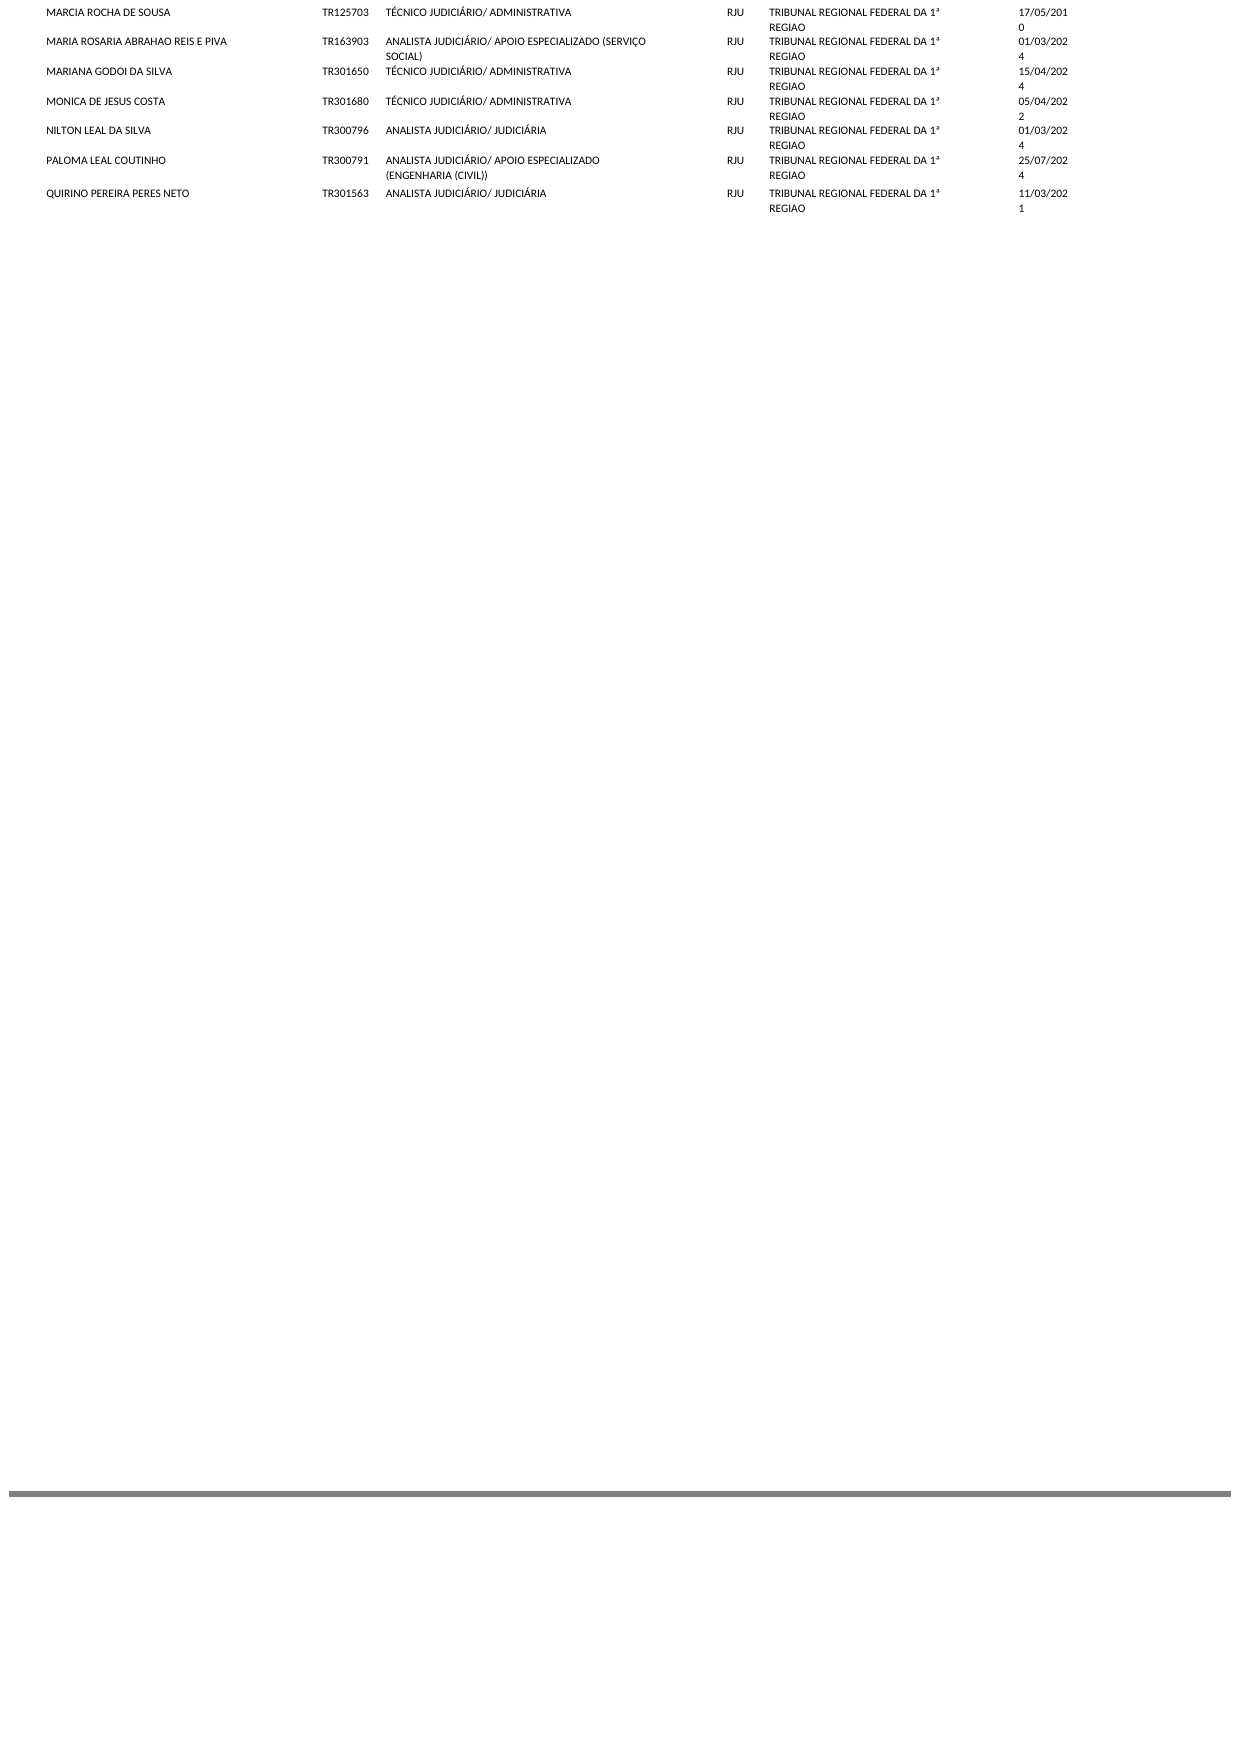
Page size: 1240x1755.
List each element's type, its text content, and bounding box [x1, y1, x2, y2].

table_cell TRIBUNAL REGIONAL FEDERAL DA 1ª REGIAO [769, 94, 1018, 124]
table_cell RJU [727, 153, 769, 187]
table_cell ANALISTA JUDICIÁRIO/ JUDICIÁRIA [386, 124, 727, 153]
table_cell ANALISTA JUDICIÁRIO/ APOIO ESPECIALIZADO (ENGENHARIA (CIVIL)) [386, 153, 727, 187]
table_cell RJU [727, 124, 769, 153]
table_cell TRIBUNAL REGIONAL FEDERAL DA 1ª REGIAO [769, 35, 1018, 64]
table_cell RJU [727, 35, 769, 64]
table_cell MARCIA ROCHA DE SOUSA [46, 5, 322, 34]
table_cell TÉCNICO JUDICIÁRIO/ ADMINISTRATIVA [386, 5, 727, 34]
table_cell TÉCNICO JUDICIÁRIO/ ADMINISTRATIVA [386, 64, 727, 94]
table_cell TÉCNICO JUDICIÁRIO/ ADMINISTRATIVA [386, 94, 727, 124]
table_cell 17/05/2010 [1018, 5, 1073, 34]
table_cell PALOMA LEAL COUTINHO [46, 153, 322, 187]
table_cell TR300796 [322, 124, 386, 153]
table_cell NILTON LEAL DA SILVA [46, 124, 322, 153]
table_cell TR301563 [322, 187, 386, 216]
table_cell RJU [727, 64, 769, 94]
table_cell TR301680 [322, 94, 386, 124]
table_cell 25/07/2024 [1018, 153, 1073, 187]
table_cell TR300791 [322, 153, 386, 187]
table_cell MARIANA GODOI DA SILVA [46, 64, 322, 94]
table_cell QUIRINO PEREIRA PERES NETO [46, 187, 322, 216]
table_cell TR301650 [322, 64, 386, 94]
table_cell TRIBUNAL REGIONAL FEDERAL DA 1ª REGIAO [769, 64, 1018, 94]
table_cell TRIBUNAL REGIONAL FEDERAL DA 1ª REGIAO [769, 153, 1018, 187]
table_cell TR163903 [322, 35, 386, 64]
table_cell 11/03/2021 [1018, 187, 1073, 216]
table_cell 01/03/2024 [1018, 35, 1073, 64]
table_cell 01/03/2024 [1018, 124, 1073, 153]
table_cell TRIBUNAL REGIONAL FEDERAL DA 1ª REGIAO [769, 124, 1018, 153]
table_cell TRIBUNAL REGIONAL FEDERAL DA 1ª REGIAO [769, 5, 1018, 34]
table_cell ANALISTA JUDICIÁRIO/ APOIO ESPECIALIZADO (SERVIÇO SOCIAL) [386, 35, 727, 64]
table_cell RJU [727, 187, 769, 216]
table_cell MONICA DE JESUS COSTA [46, 94, 322, 124]
table_cell 05/04/2022 [1018, 94, 1073, 124]
table_cell RJU [727, 5, 769, 34]
table_cell TRIBUNAL REGIONAL FEDERAL DA 1ª REGIAO [769, 187, 1018, 216]
table_cell ANALISTA JUDICIÁRIO/ JUDICIÁRIA [386, 187, 727, 216]
table_cell RJU [727, 94, 769, 124]
table_cell MARIA ROSARIA ABRAHAO REIS E PIVA [46, 35, 322, 64]
table_cell 15/04/2024 [1018, 64, 1073, 94]
table_cell TR125703 [322, 5, 386, 34]
